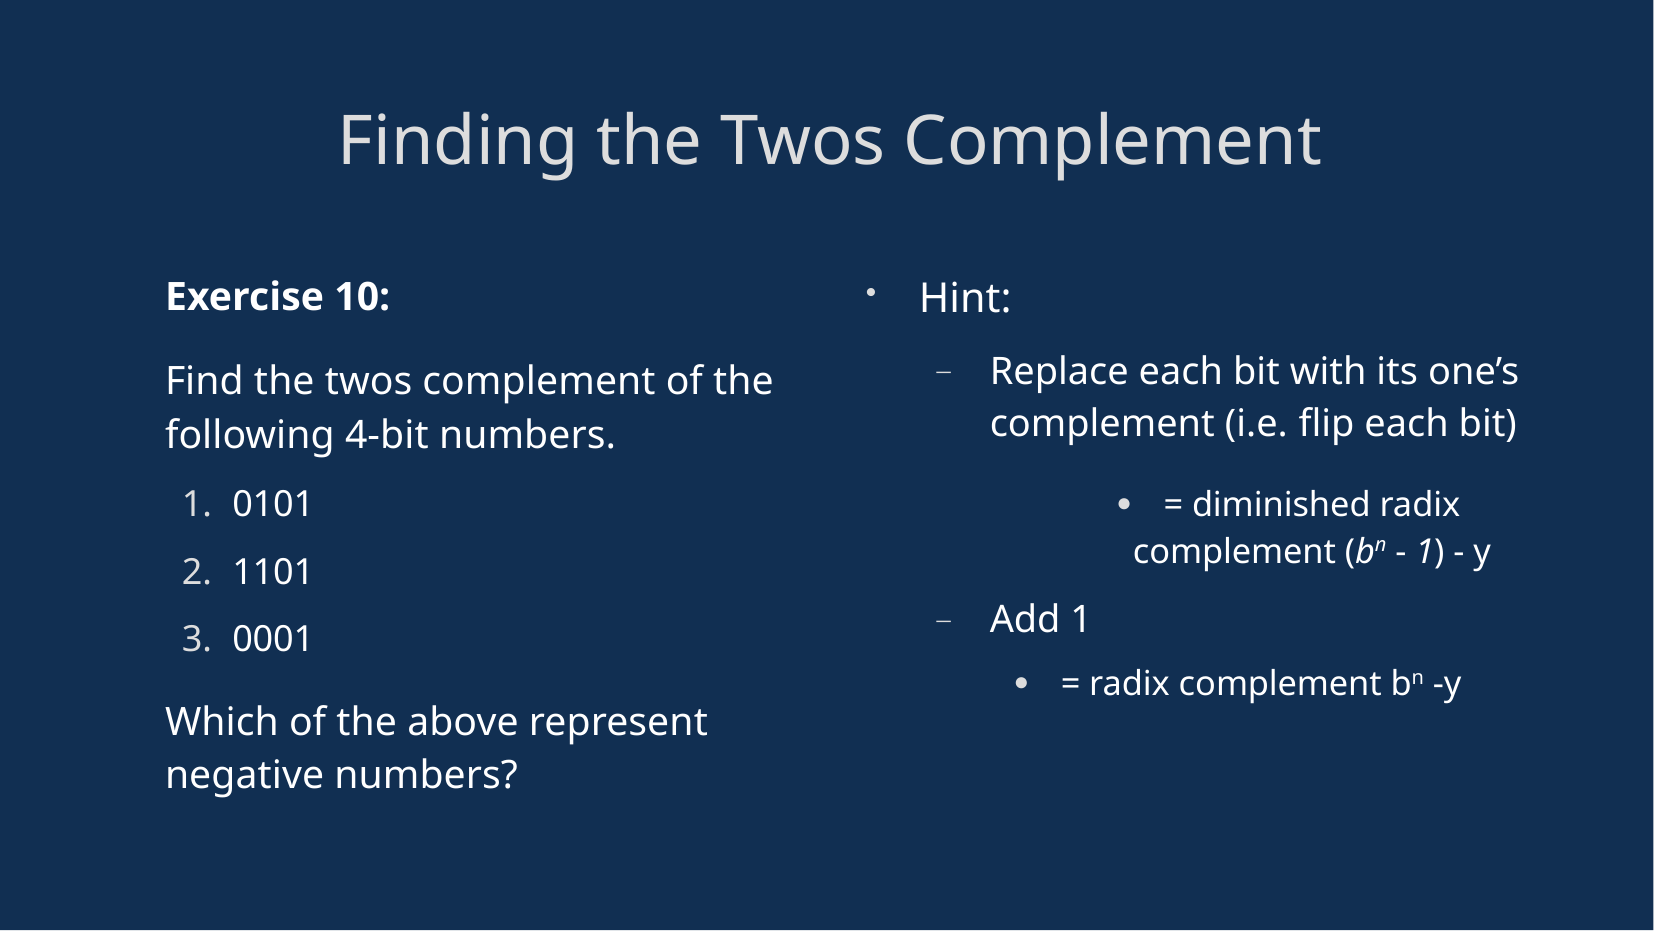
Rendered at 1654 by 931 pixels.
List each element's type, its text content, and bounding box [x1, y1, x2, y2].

list Hint: Replace each bit with its one’s complement (i.e. flip each bit) = diminished radix complement (bn - 1) - y Add 1 = radix complement bn -y [848, 268, 1563, 806]
list Exercise 10: Find the twos complement of the following 4-bit numbers. 0101 1101 0001 Which of the above represent negative numbers? [97, 268, 813, 806]
title Finding the Twos Complement [97, 56, 1563, 220]
